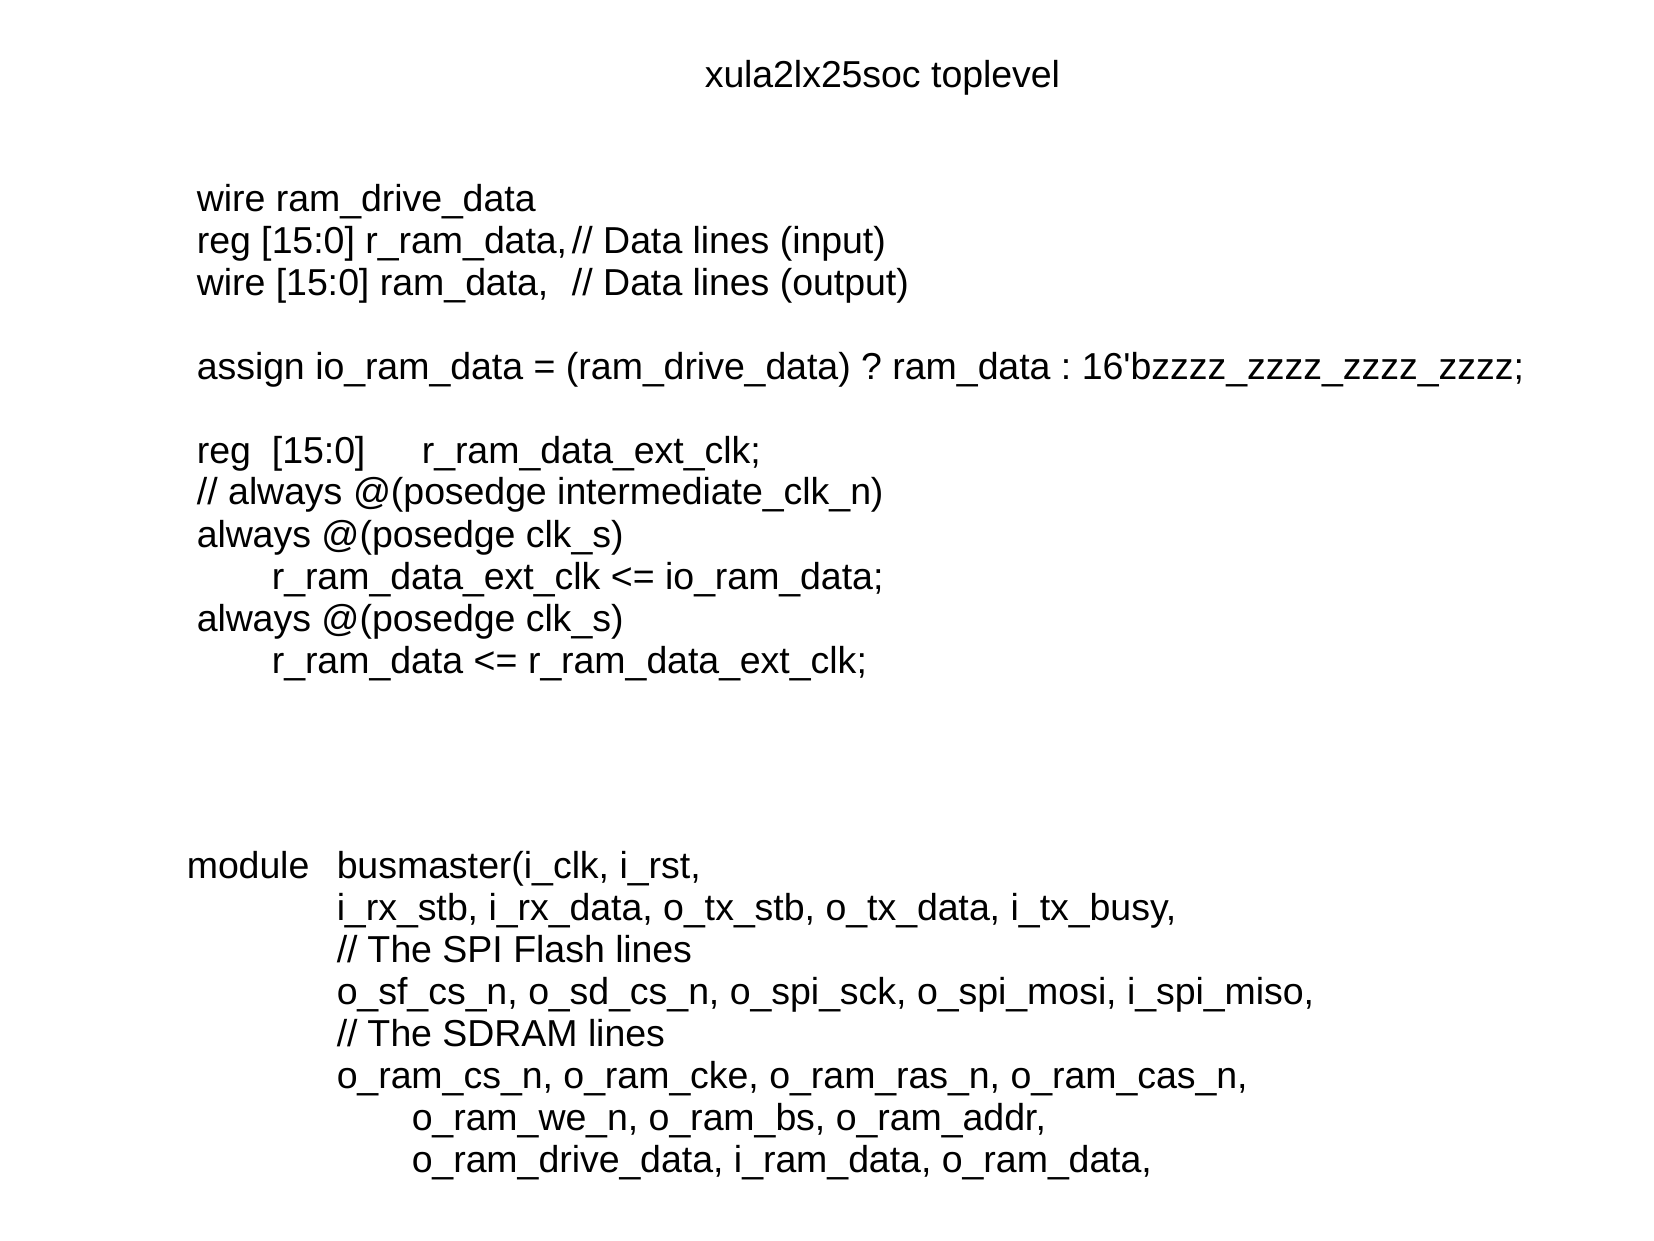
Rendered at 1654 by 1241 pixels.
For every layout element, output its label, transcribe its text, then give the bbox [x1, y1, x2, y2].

text_box wire ram_drive_data reg [15:0] r_ram_data, // Data lines (input) wire [15:0] ram_data, // Data lines (output) assign io_ram_data = (ram_drive_data) ? ram_data : 16'bzzzz_zzzz_zzzz_zzzz; reg [15:0] r_ram_data_ext_clk; // always @(posedge intermediate_clk_n) always @(posedge clk_s) r_ram_data_ext_clk <= io_ram_data; always @(posedge clk_s) r_ram_data <= r_ram_data_ext_clk; [107, 127, 1540, 731]
text_box xula2lx25soc toplevel [690, 45, 1075, 103]
text_box module busmaster(i_clk, i_rst, i_rx_stb, i_rx_data, o_tx_stb, o_tx_data, i_tx_busy, // The SPI Flash lines o_sf_cs_n, o_sd_cs_n, o_spi_sck, o_spi_mosi, i_spi_miso, // The SDRAM lines o_ram_cs_n, o_ram_cke, o_ram_ras_n, o_ram_cas_n, o_ram_we_n, o_ram_bs, o_ram_addr, o_ram_drive_data, i_ram_data, o_ram_data, [172, 837, 1330, 1189]
